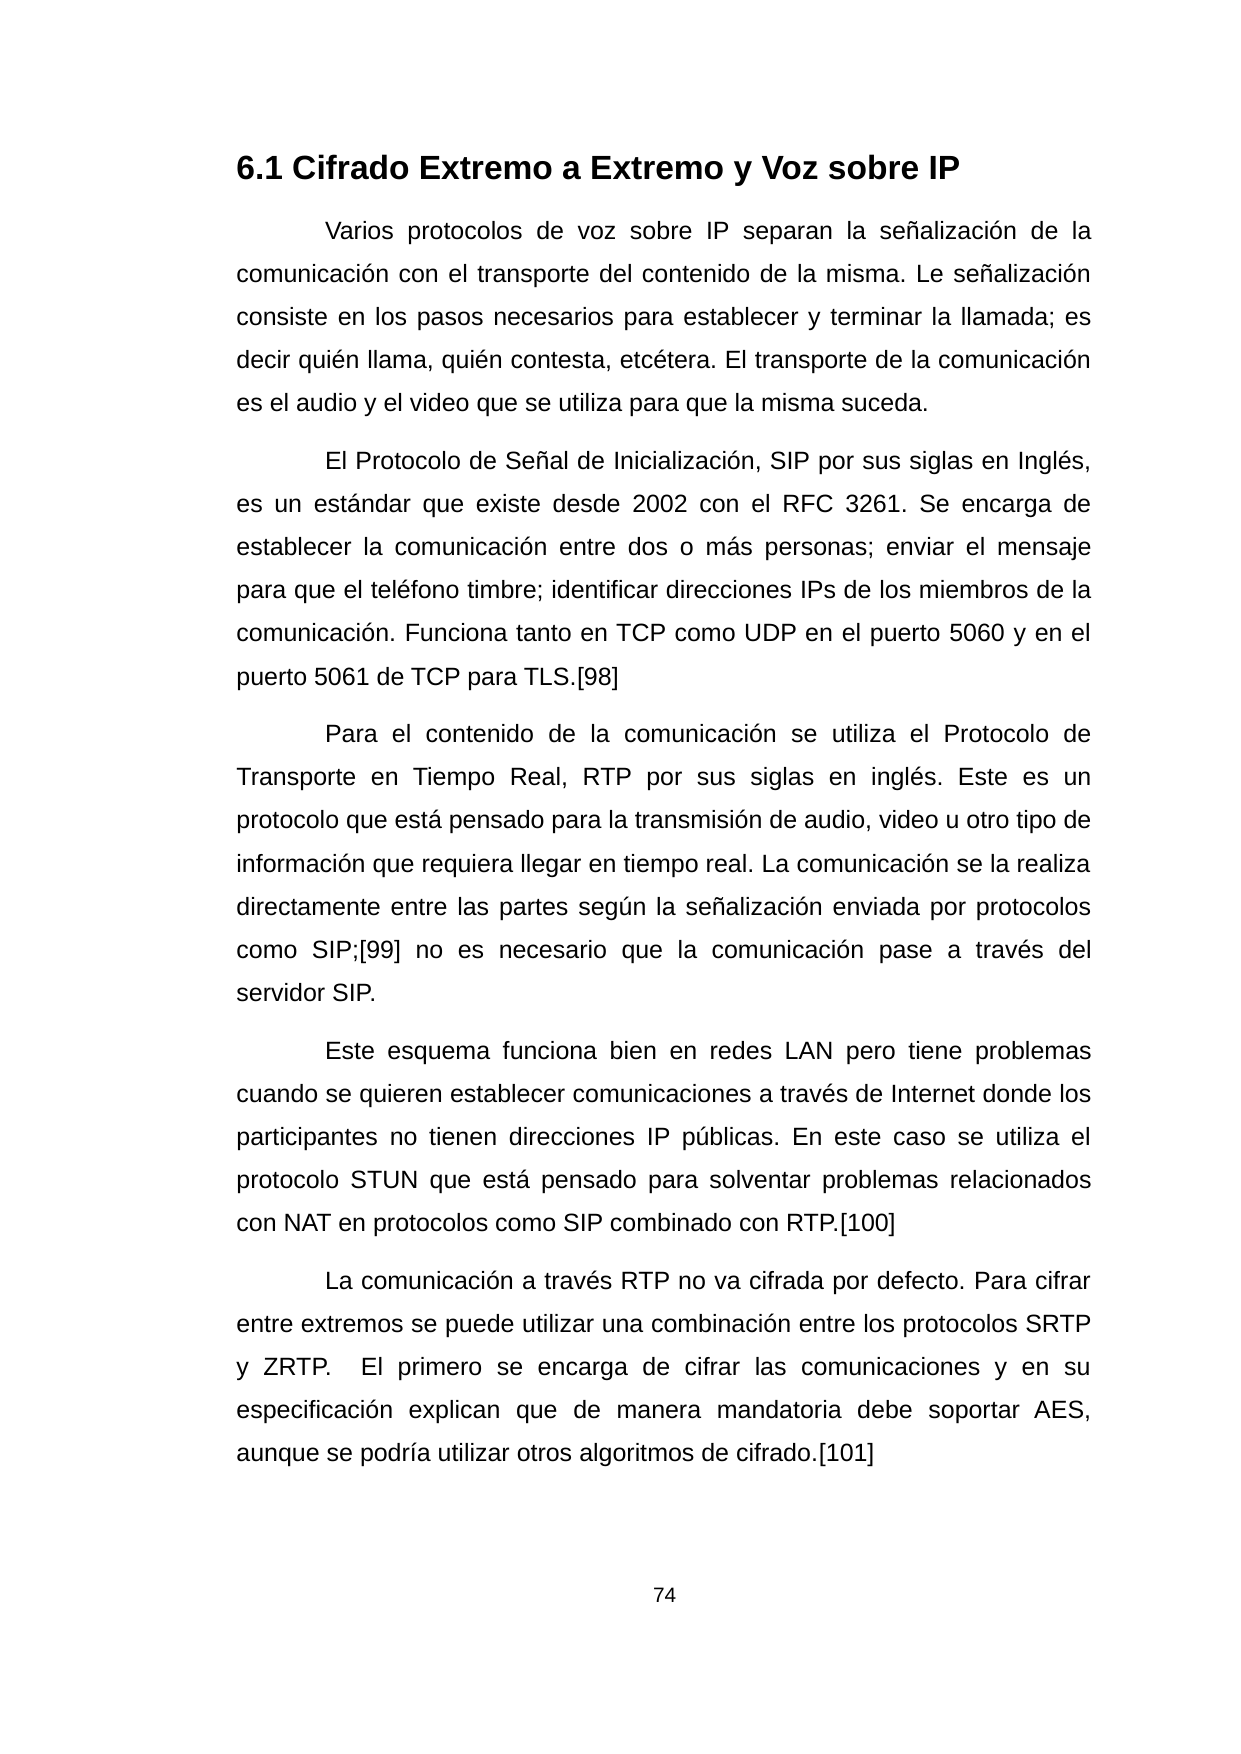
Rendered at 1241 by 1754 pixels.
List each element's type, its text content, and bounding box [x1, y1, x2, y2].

text Varios protocolos de voz sobre IP separan la señalización de la comunicación con el transporte del contenido de la misma. Le señalización consiste en los pasos necesarios para establecer y terminar la llamada; es decir quién llama, quién contesta, etcétera. El transporte de la comunicación es el audio y el video que se utiliza para que la misma suceda. [236, 216, 1093, 417]
subtitle 6.1 Cifrado Extremo a Extremo y Voz sobre IP [236, 148, 1093, 186]
text La comunicación a través RTP no va cifrada por defecto. Para cifrar entre extremos se puede utilizar una combinación entre los protocolos SRTP y ZRTP. El primero se encarga de cifrar las comunicaciones y en su especificación explican que de manera mandatoria debe soportar AES, aunque se podría utilizar otros algoritmos de cifrado.[101] [236, 1266, 1093, 1467]
text El Protocolo de Señal de Inicialización, SIP por sus siglas en Inglés, es un estándar que existe desde 2002 con el RFC 3261. Se encarga de establecer la comunicación entre dos o más personas; enviar el mensaje para que el teléfono timbre; identificar direcciones IPs de los miembros de la comunicación. Funciona tanto en TCP como UDP en el puerto 5060 y en el puerto 5061 de TCP para TLS.[98] [236, 446, 1093, 690]
text Para el contenido de la comunicación se utiliza el Protocolo de Transporte en Tiempo Real, RTP por sus siglas en inglés. Este es un protocolo que está pensado para la transmisión de audio, video u otro tipo de información que requiera llegar en tiempo real. La comunicación se la realiza directamente entre las partes según la señalización enviada por protocolos como SIP;[99] no es necesario que la comunicación pase a través del servidor SIP. [236, 719, 1093, 1007]
text Este esquema funciona bien en redes LAN pero tiene problemas cuando se quieren establecer comunicaciones a través de Internet donde los participantes no tienen direcciones IP públicas. En este caso se utiliza el protocolo STUN que está pensado para solventar problemas relacionados con NAT en protocolos como SIP combinado con RTP.[100] [236, 1036, 1093, 1237]
